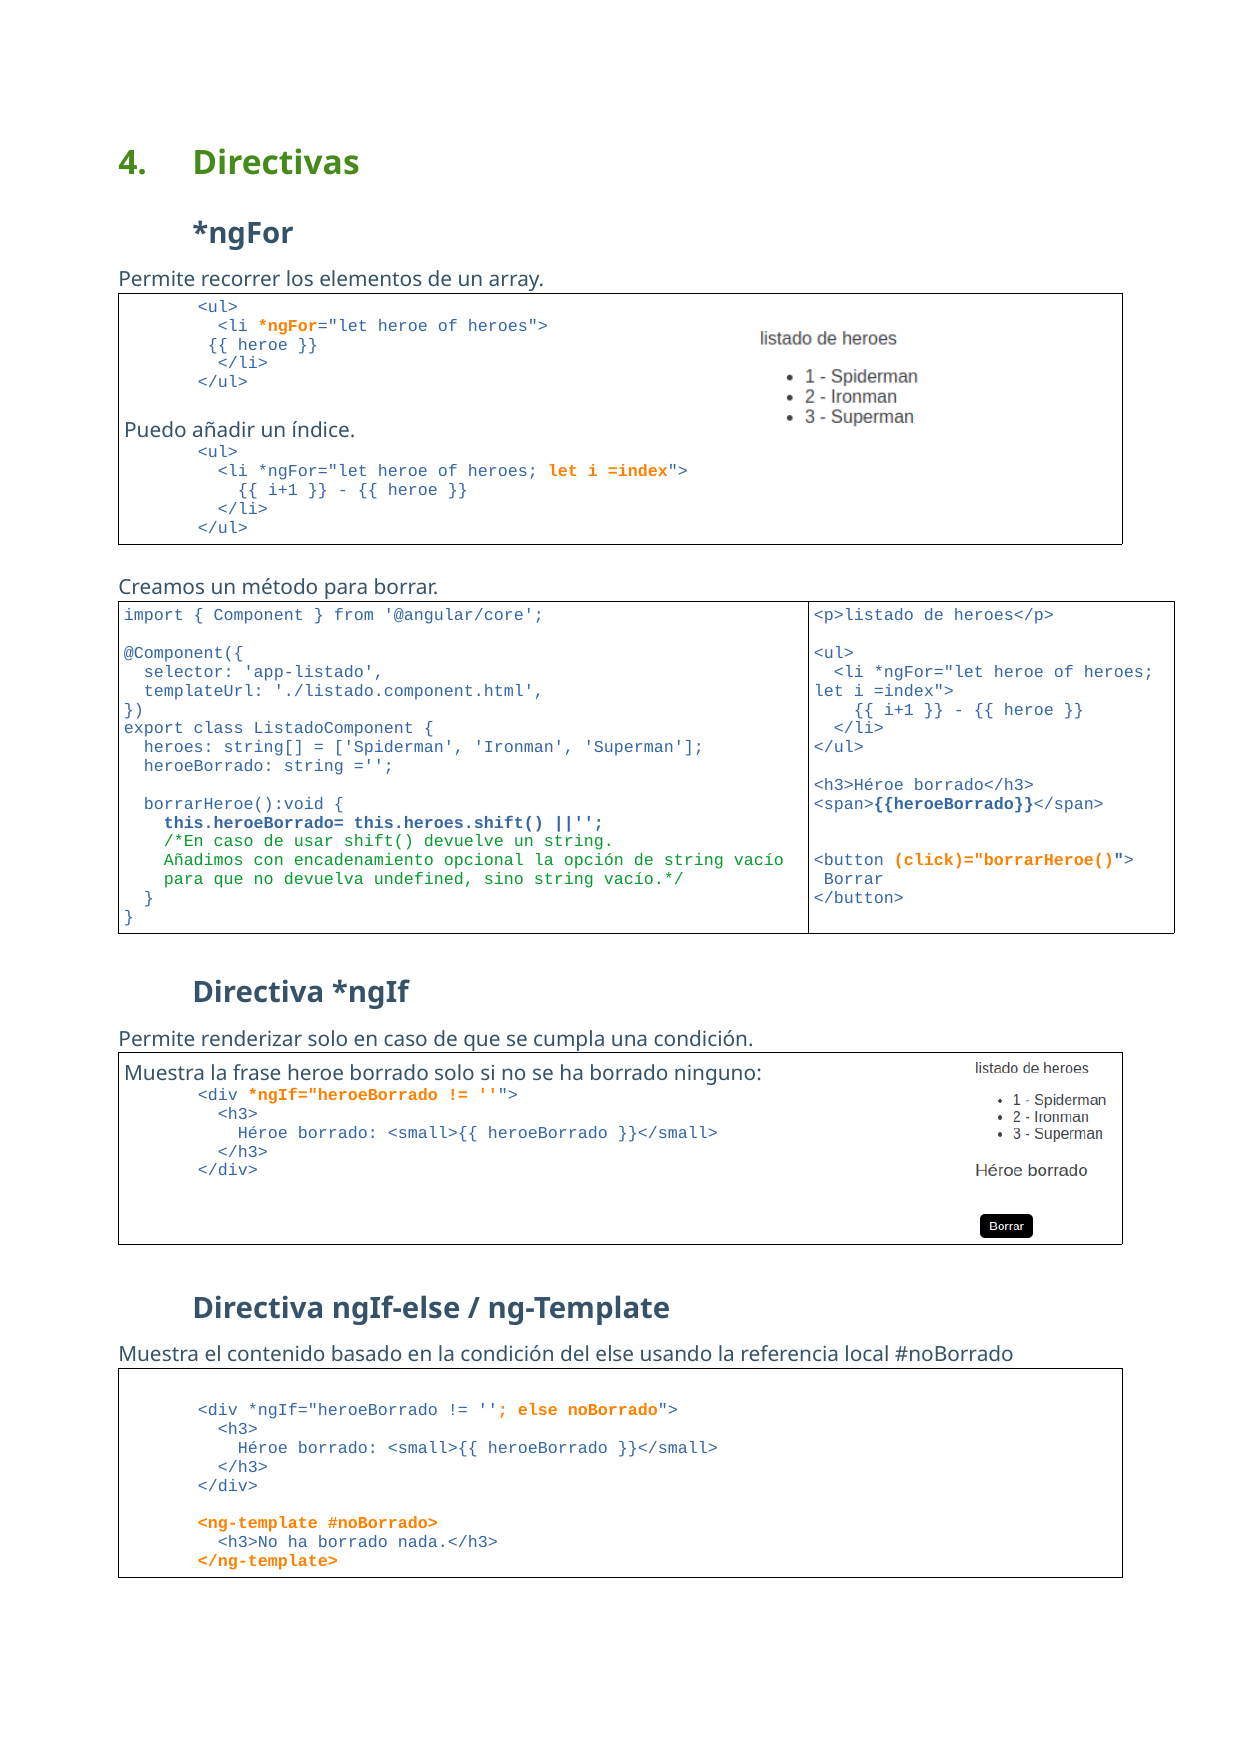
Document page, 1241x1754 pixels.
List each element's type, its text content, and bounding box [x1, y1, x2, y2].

table_header Muestra la frase heroe borrado solo si no se ha borrado ninguno: <div *ngIf="heroeBorrado != ''"> <h3> Héroe borrado: <small>{{ heroeBorrado }}</small> </h3> </div> [119, 1053, 1122, 1243]
text Permite renderizar solo en caso de que se cumpla una condición. [118, 1024, 1122, 1052]
table_header <ul> <li *ngFor="let heroe of heroes"> {{ heroe }} </li> </ul> Puedo añadir un índice. <ul> <li *ngFor="let heroe of heroes; let i =index"> {{ i+1 }} - {{ heroe }} </li> </ul> [119, 294, 1122, 544]
table_header import { Component } from '@angular/core'; @Component({ selector: 'app-listado', templateUrl: './listado.component.html', }) export class ListadoComponent { heroes: string[] = ['Spiderman', 'Ironman', 'Superman']; heroeBorrado: string =''; borrarHeroe():void { this.heroeBorrado= this.heroes.shift() ||''; /*En caso de usar shift() devuelve un string. Añadimos con encadenamiento opcional la opción de string vacío para que no devuelva undefined, sino string vacío.*/ } } [119, 602, 808, 933]
text Permite recorrer los elementos de un array. [118, 264, 1122, 293]
table_header <div *ngIf="heroeBorrado != ''; else noBorrado"> <h3> Héroe borrado: <small>{{ heroeBorrado }}</small> </h3> </div> <ng-template #noBorrado> <h3>No ha borrado nada.</h3> </ng-template> [119, 1369, 1122, 1577]
text Muestra el contenido basado en la condición del else usando la referencia local #noBorrado [118, 1339, 1122, 1367]
picture [751, 311, 931, 437]
subtitle Directivas [118, 139, 1122, 185]
picture [968, 1059, 1111, 1240]
subtitle Directiva ngIf-else / ng-Template [118, 1287, 1122, 1327]
subtitle *ngFor [118, 212, 1122, 252]
table_header <p>listado de heroes</p> <ul> <li *ngFor="let heroe of heroes; let i =index"> {{ i+1 }} - {{ heroe }} </li> </ul> <h3>Héroe borrado</h3> <span>{{heroeBorrado}}</span> <button (click)="borrarHeroe()"> Borrar </button> [809, 602, 1174, 933]
text Creamos un método para borrar. [118, 572, 1122, 601]
subtitle Directiva *ngIf [118, 971, 1122, 1011]
